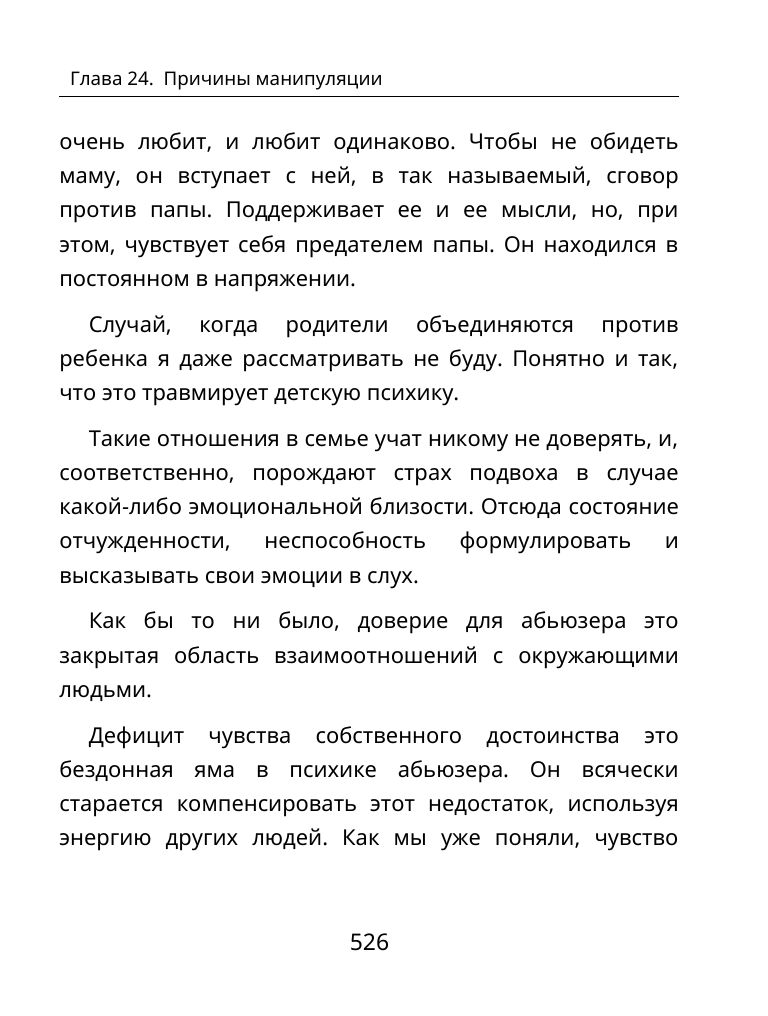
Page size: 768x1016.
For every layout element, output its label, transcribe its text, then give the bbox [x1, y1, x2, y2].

text очень любит, и любит одинаково. Чтобы не обидеть маму, он вступает с ней, в так называемый, сговор против папы. Поддерживает ее и ее мысли, но, при этом, чувствует себя предателем папы. Он находился в постоянном в напряжении. [59, 126, 679, 292]
text Случай, когда родители объединяются против ребенка я даже рассматривать не буду. Понятно и так, что это травмирует детскую психику. [59, 309, 679, 407]
text Такие отношения в семье учат никому не доверять, и, соответственно, порождают страх подвоха в случае какой-либо эмоциональной близости. Отсюда состояние отчужденности, неспособность формулировать и высказывать свои эмоции в слух. [59, 423, 679, 589]
text Дефицит чувства собственного достоинства это бездонная яма в психике абьюзера. Он всячески старается компенсировать этот недостаток, используя энергию других людей. Как мы уже поняли, чувство [59, 720, 679, 852]
text Как бы то ни было, доверие для абьюзера это закрытая область взаимоотношений с окружающими людьми. [59, 606, 679, 704]
